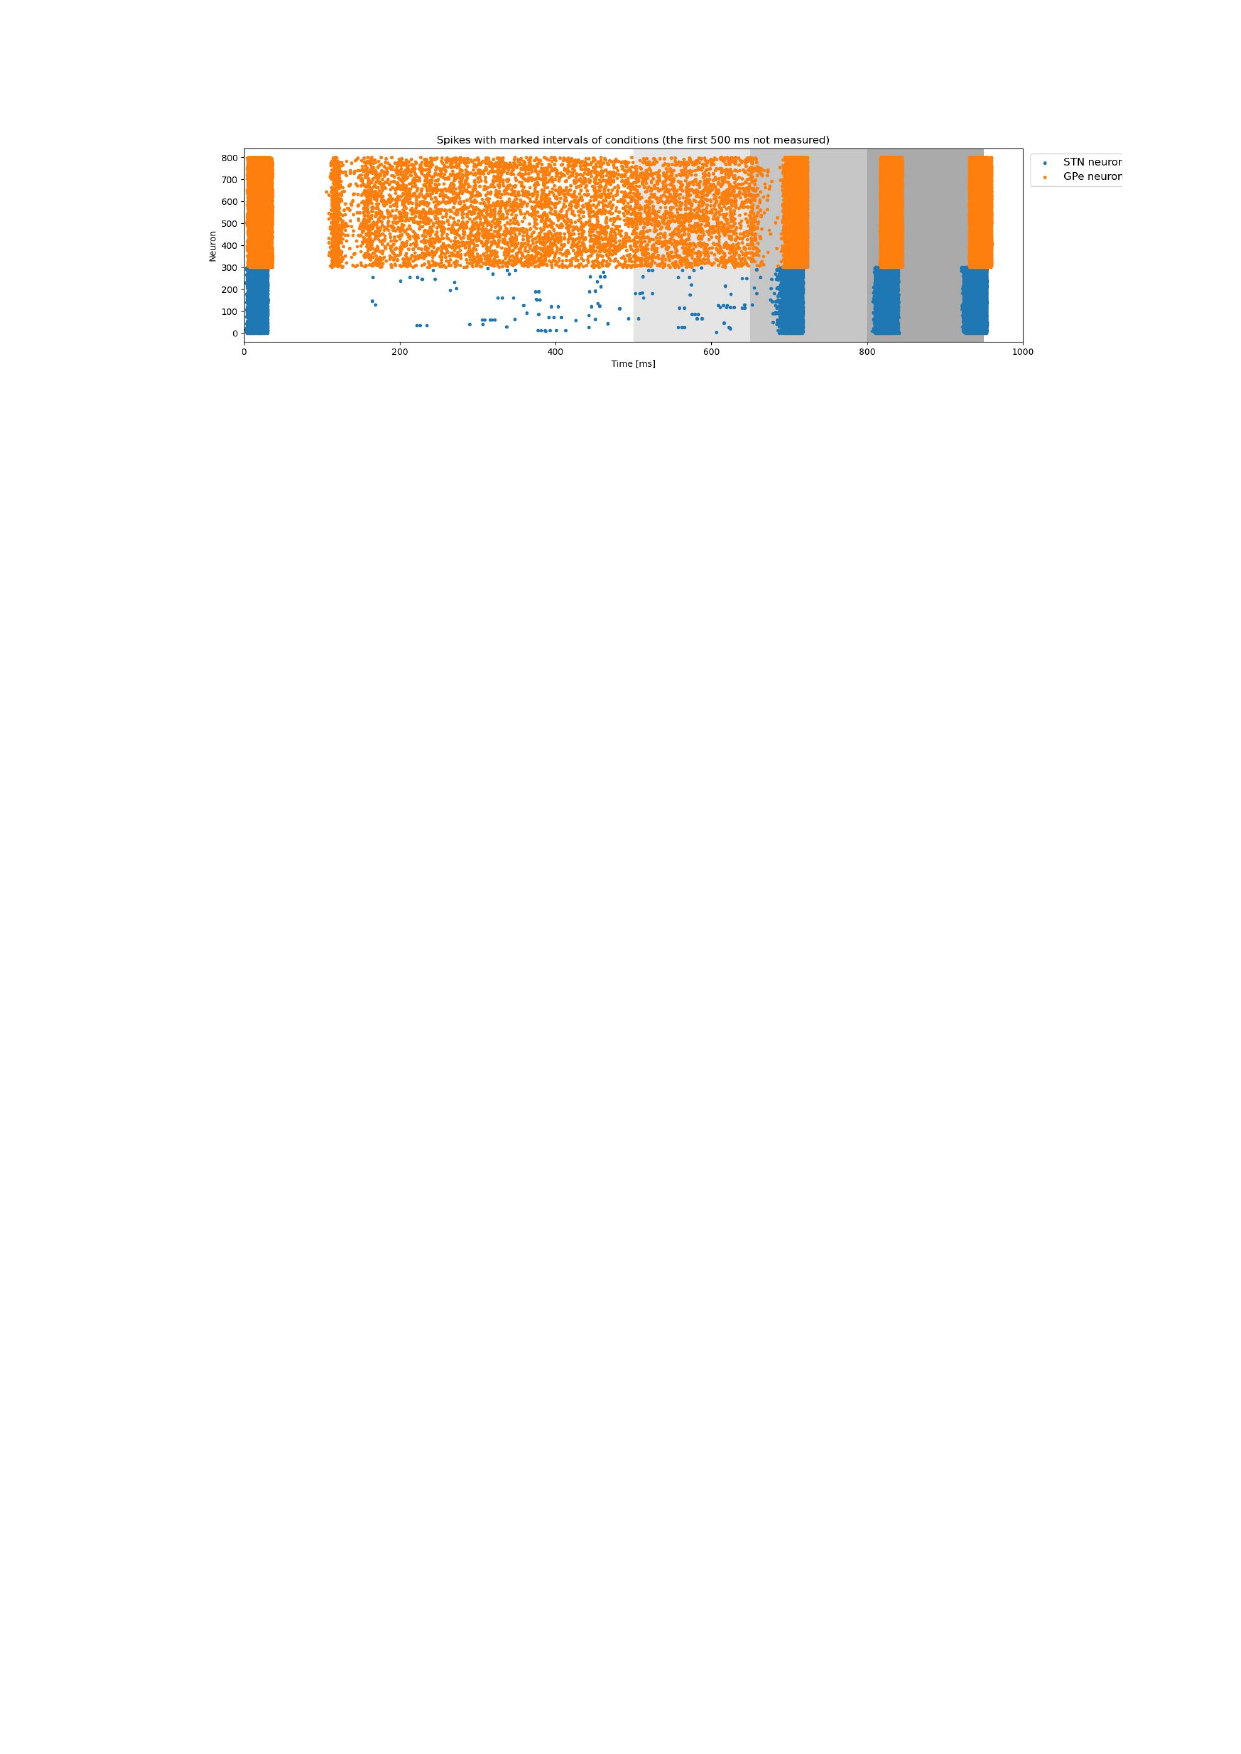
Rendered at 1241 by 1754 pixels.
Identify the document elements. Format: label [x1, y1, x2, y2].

picture [118, 118, 1123, 369]
